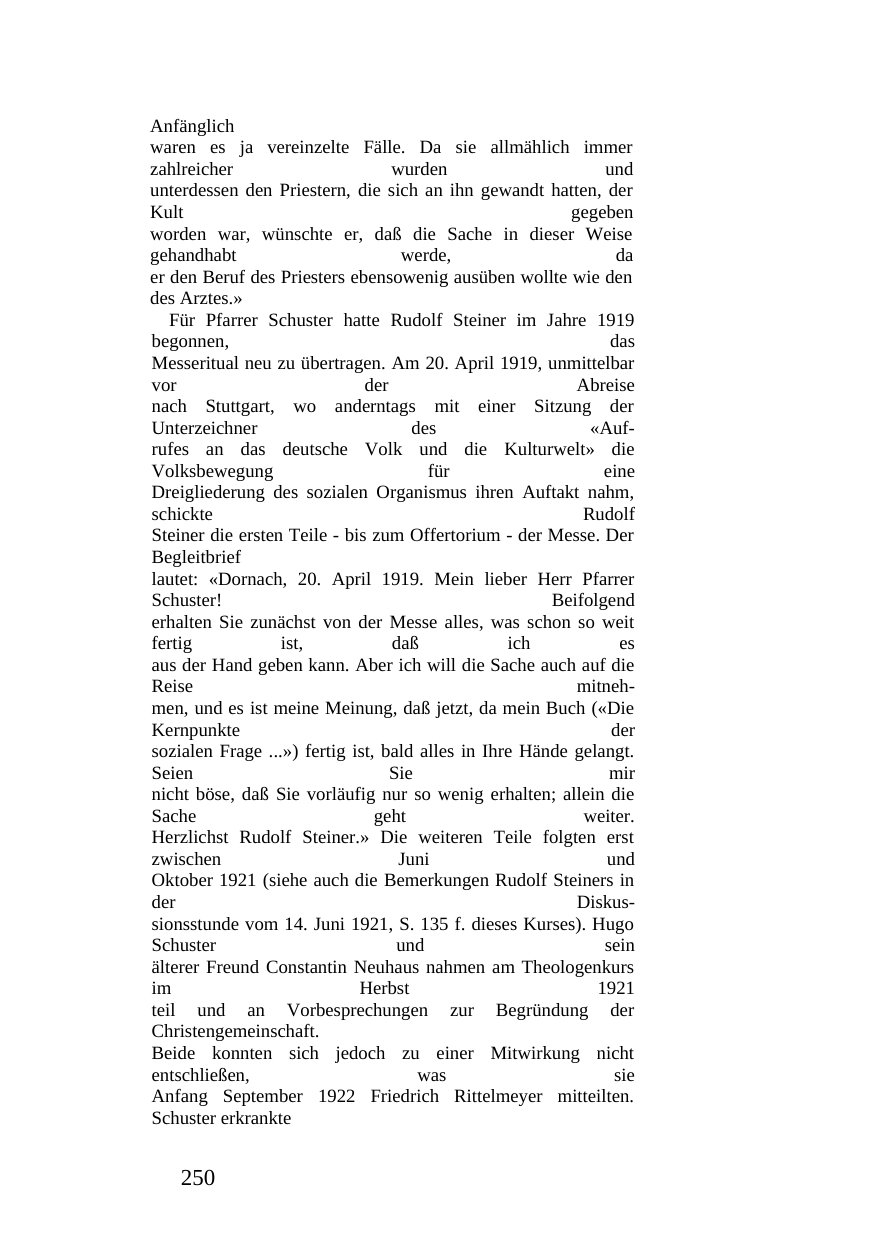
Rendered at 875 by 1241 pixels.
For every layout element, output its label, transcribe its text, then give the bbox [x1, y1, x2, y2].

text Anfänglich waren es ja vereinzelte Fälle. Da sie allmählich immer zahlreicher wurden und unterdessen den Priestern, die sich an ihn gewandt hatten, der Kult gegeben worden war, wünschte er, daß die Sache in dieser Weise gehandhabt werde, da er den Beruf des Priesters ebensowenig ausüben wollte wie den des Arztes.» [150, 115, 633, 309]
text 250 [181, 1163, 635, 1190]
text Für Pfarrer Schuster hatte Rudolf Steiner im Jahre 1919 begonnen, das Messeritual neu zu übertragen. Am 20. April 1919, unmittelbar vor der Abreise nach Stuttgart, wo anderntags mit einer Sitzung der Unterzeichner des «Auf- rufes an das deutsche Volk und die Kulturwelt» die Volksbewegung für eine Dreigliederung des sozialen Organismus ihren Auftakt nahm, schickte Rudolf Steiner die ersten Teile - bis zum Offertorium - der Messe. Der Begleitbrief lautet: «Dornach, 20. April 1919. Mein lieber Herr Pfarrer Schuster! Beifolgend erhalten Sie zunächst von der Messe alles, was schon so weit fertig ist, daß ich es aus der Hand geben kann. Aber ich will die Sache auch auf die Reise mitneh- men, und es ist meine Meinung, daß jetzt, da mein Buch («Die Kernpunkte der sozialen Frage ...») fertig ist, bald alles in Ihre Hände gelangt. Seien Sie mir nicht böse, daß Sie vorläufig nur so wenig erhalten; allein die Sache geht weiter. Herzlichst Rudolf Steiner.» Die weiteren Teile folgten erst zwischen Juni und Oktober 1921 (siehe auch die Bemerkungen Rudolf Steiners in der Diskus- sionsstunde vom 14. Juni 1921, S. 135 f. dieses Kurses). Hugo Schuster und sein älterer Freund Constantin Neuhaus nahmen am Theologenkurs im Herbst 1921 teil und an Vorbesprechungen zur Begründung der Christengemeinschaft. Beide konnten sich jedoch zu einer Mitwirkung nicht entschließen, was sie Anfang September 1922 Friedrich Rittelmeyer mitteilten. Schuster erkrankte [151, 309, 635, 1128]
